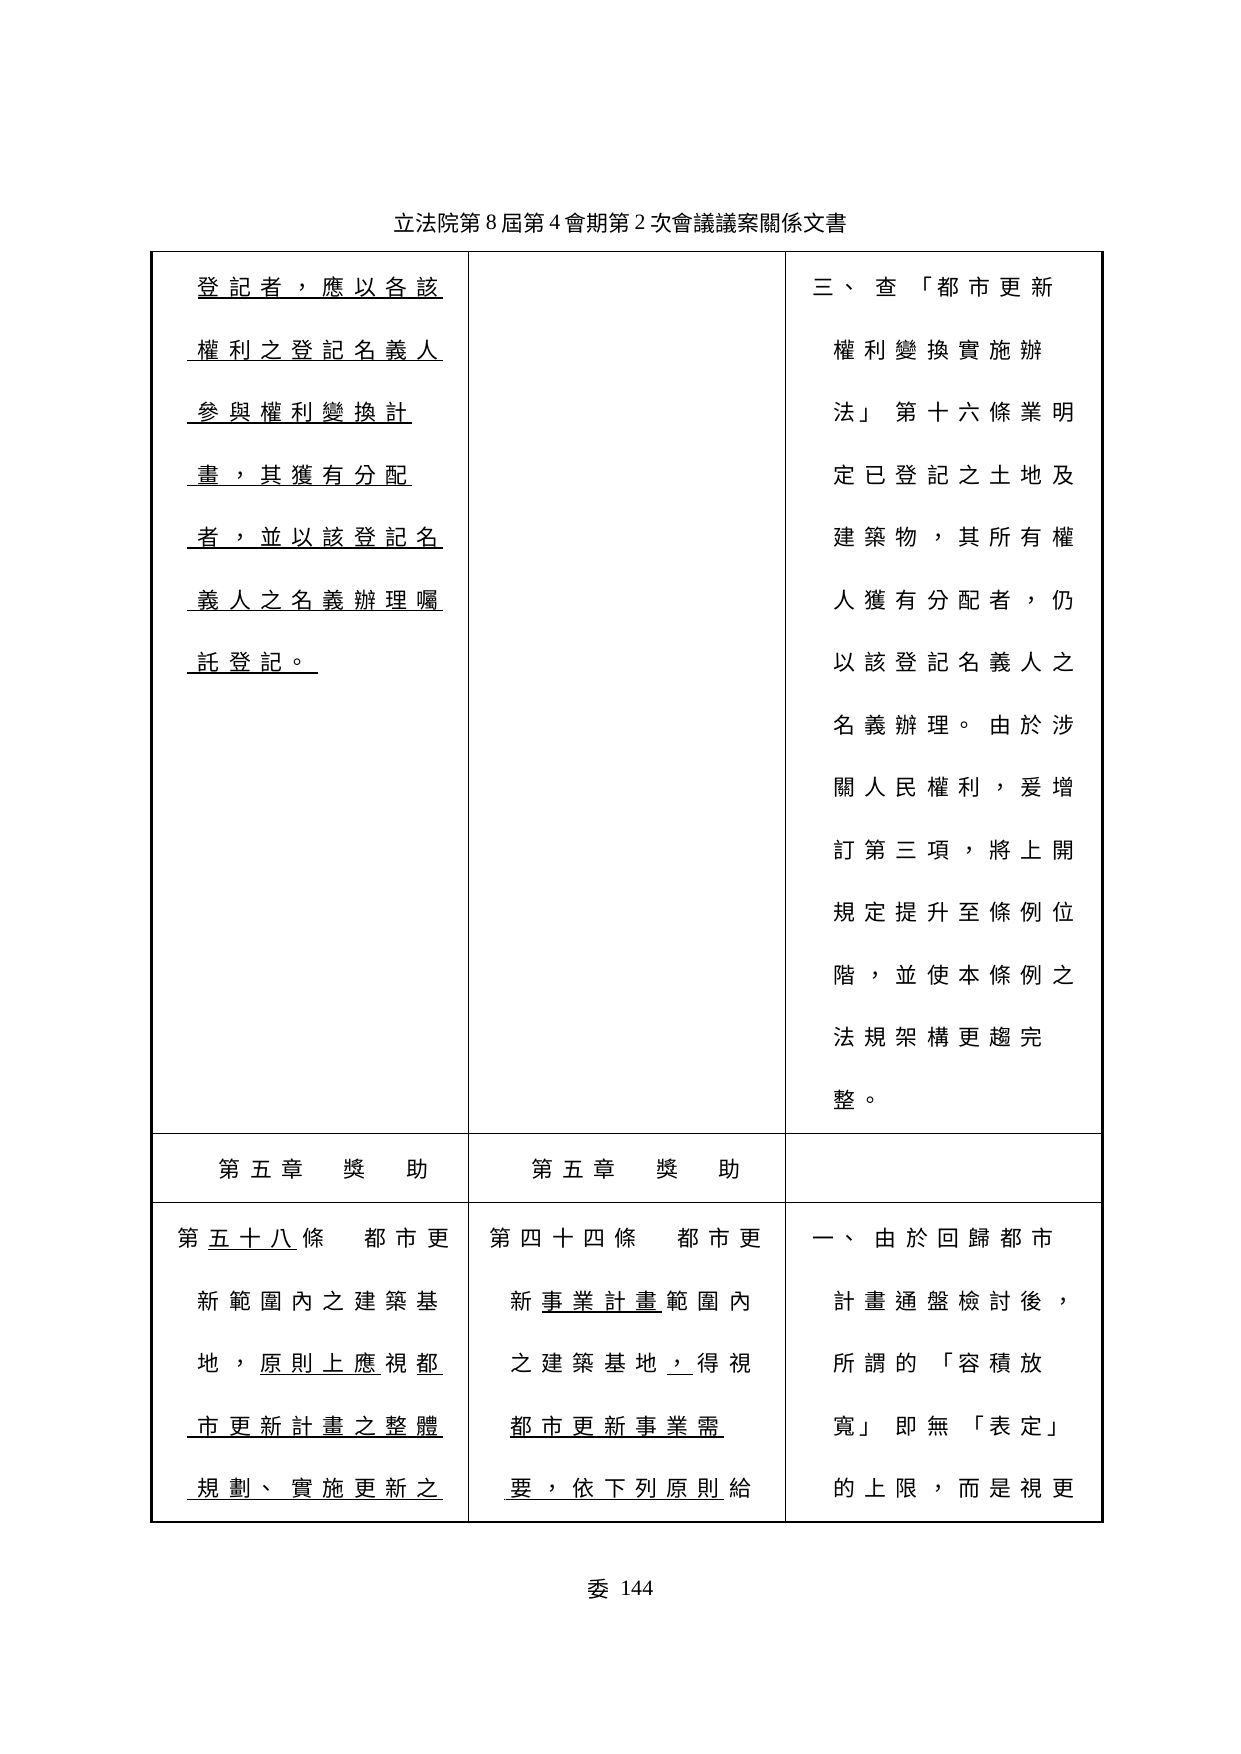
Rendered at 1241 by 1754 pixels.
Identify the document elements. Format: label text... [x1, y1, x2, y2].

table_cell 第五章 獎 助 [153, 1134, 468, 1202]
table_cell 第五十八條 都市更新範圍內之建築基地，原則上應視都市更新計畫之整體規劃、實施更新之 [153, 1203, 468, 1521]
table_cell 第四十四條 都市更新事業計畫範圍內之建築基地，得視都市更新事業需要，依下列原則給 [469, 1203, 785, 1521]
table_cell 登記者，應以各該權利之登記名義人參與權利變換計畫，其獲有分配者，並以該登記名義人之名義辦理囑託登記。 [153, 252, 468, 1133]
table_cell 第五章 獎 助 [469, 1134, 785, 1202]
table_cell 三、查「都市更新權利變換實施辦法」第十六條業明定已登記之土地及建築物，其所有權人獲有分配者，仍以該登記名義人之名義辦理。由於涉關人民權利，爰增訂第三項，將上開規定提升至條例位階，並使本條例之法規架構更趨完整。 [786, 252, 1101, 1133]
table_cell [786, 1134, 1101, 1202]
table_cell 一、由於回歸都市計畫通盤檢討後，所謂的「容積放寬」即無「表定」的上限，而是視更 [786, 1203, 1101, 1521]
table_cell [469, 252, 785, 1133]
